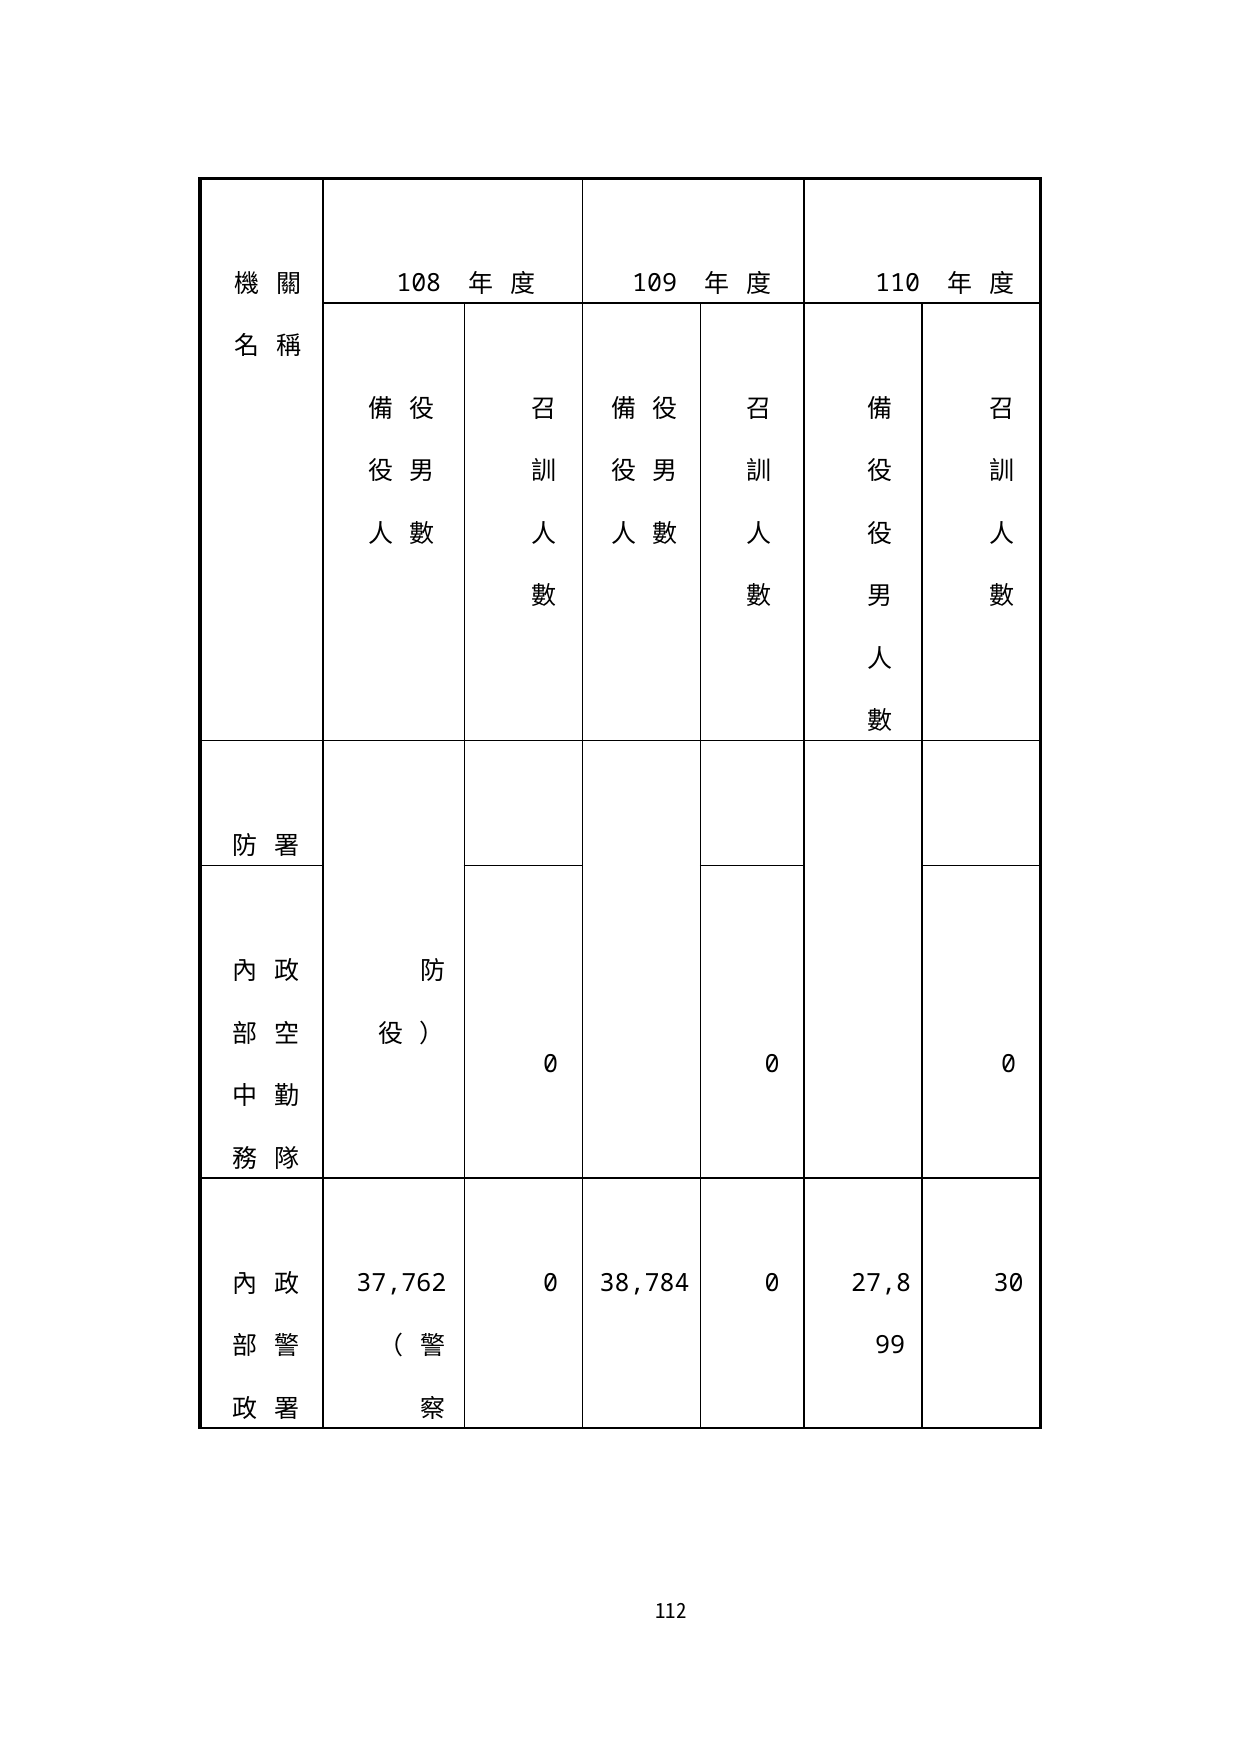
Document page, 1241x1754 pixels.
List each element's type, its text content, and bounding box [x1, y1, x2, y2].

table_cell 37,762 （警察 [324, 1179, 464, 1427]
table_cell 0 [923, 866, 1039, 1177]
table_cell 內政部警政署 [202, 1179, 322, 1427]
table_cell 備役役男人數 [324, 304, 464, 740]
table_cell 30 [923, 1179, 1039, 1427]
table_cell 內政部空中勤務隊 [202, 866, 322, 1177]
table_cell 38,784 [583, 1179, 700, 1427]
table_cell 防役） [324, 741, 464, 1177]
table_cell 召訓人數 [701, 304, 803, 740]
table_cell 備役役男人數 [805, 304, 921, 740]
table_header 機關名稱 [202, 180, 322, 740]
table_header 109年度 [583, 180, 803, 302]
table_cell 召訓人數 [923, 304, 1039, 740]
table_cell [923, 741, 1039, 865]
table_cell 0 [465, 1179, 582, 1427]
table_cell 防署 [202, 741, 322, 865]
table_cell 備役役男人數 [583, 304, 700, 740]
table_cell 0 [465, 866, 582, 1177]
table_cell [465, 741, 582, 865]
table_cell [583, 741, 700, 1177]
table_cell [701, 741, 803, 865]
table_cell 0 [701, 1179, 803, 1427]
table_cell 0 [701, 866, 803, 1177]
table_cell 召訓人數 [465, 304, 582, 740]
table_header 108年度 [324, 180, 582, 302]
table_cell [805, 741, 921, 1177]
table_cell 27,899 [805, 1179, 921, 1427]
table_header 110年度 [805, 180, 1039, 302]
